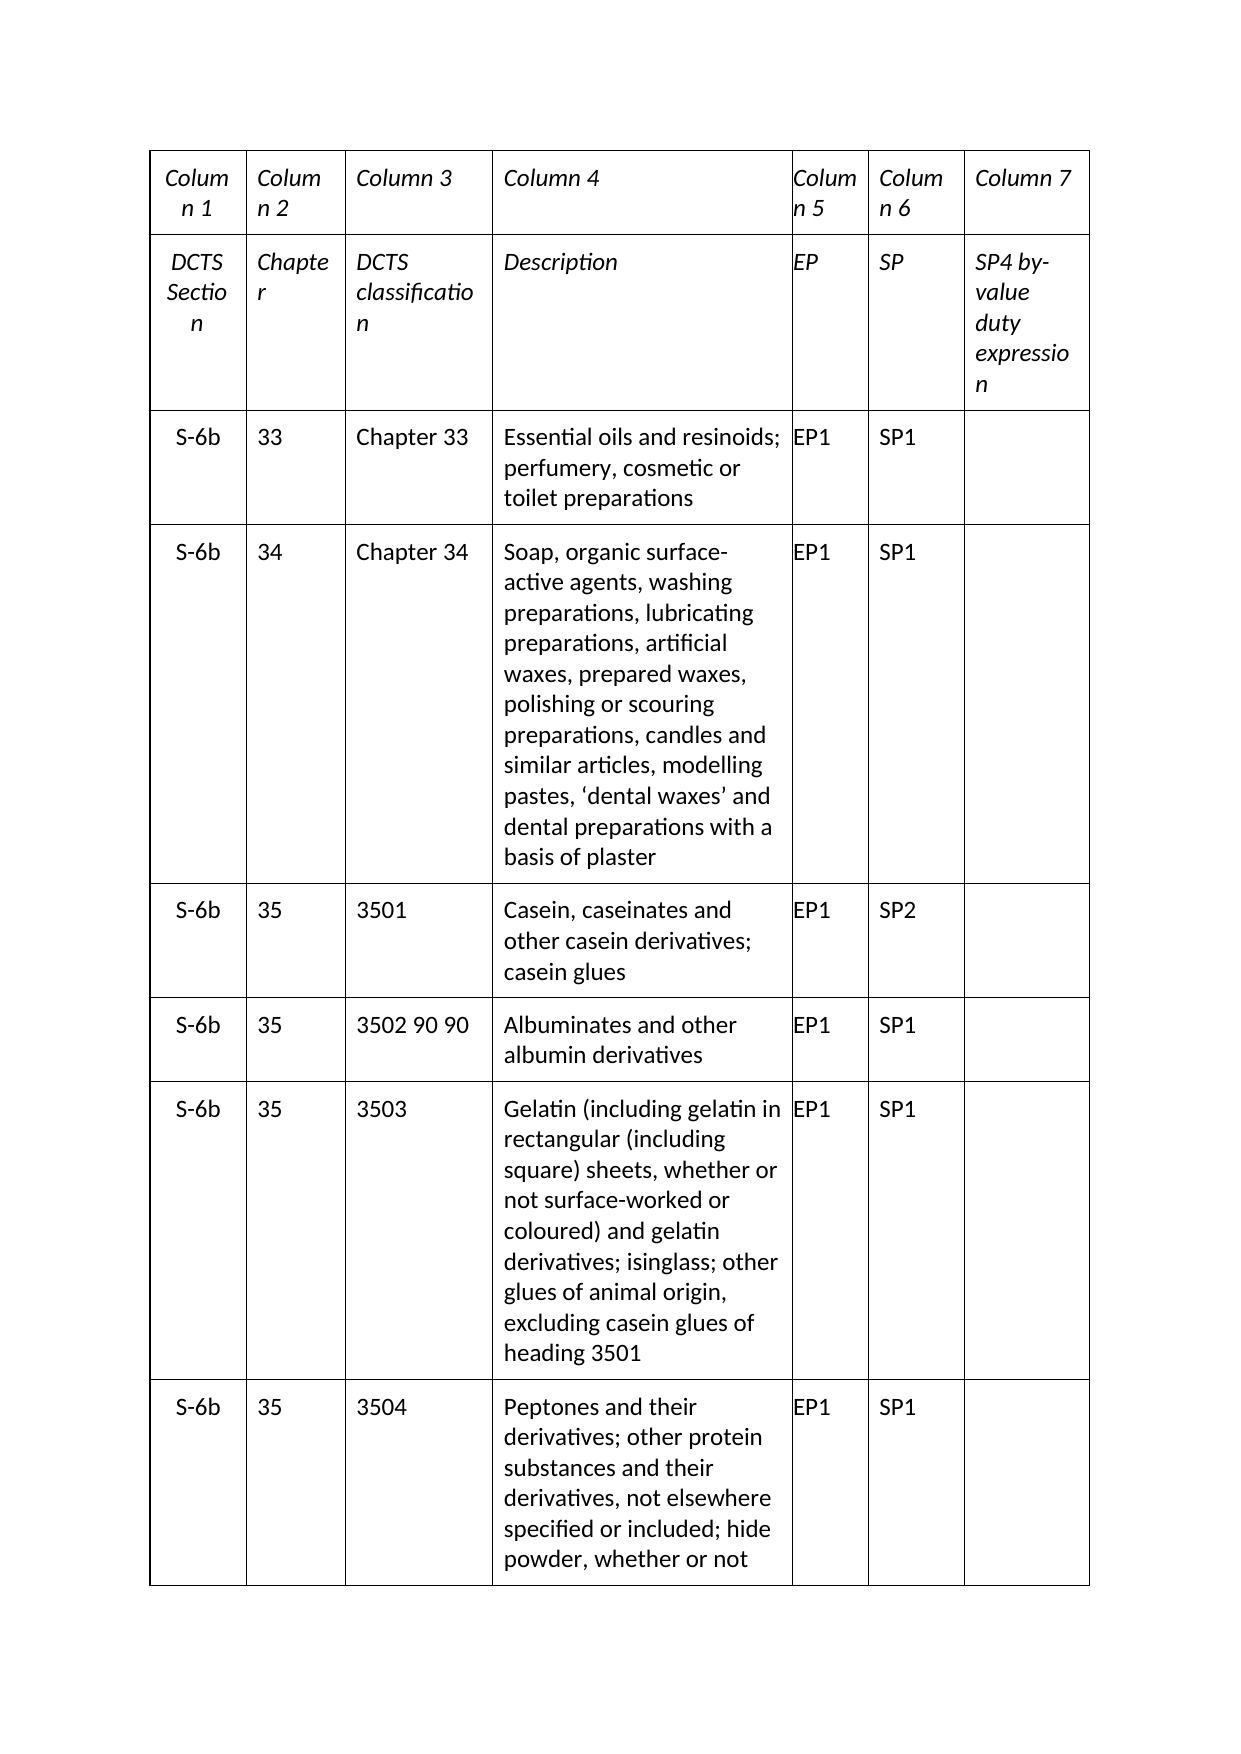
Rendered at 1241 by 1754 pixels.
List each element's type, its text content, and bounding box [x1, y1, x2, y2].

table_cell Gelatin (including gelatin in rectangular (including square) sheets, whether or not surface-worked or coloured) and gelatin derivatives; isinglass; other glues of animal origin, excluding casein glues of heading 3501 [493, 1082, 792, 1379]
table_header Column 6 [869, 151, 964, 234]
table_cell 3504 [346, 1380, 492, 1585]
table_cell 3502 90 90 [346, 998, 492, 1081]
table_cell EP [793, 235, 868, 409]
table_cell 35 [247, 1380, 345, 1585]
table_cell [965, 411, 1089, 524]
table_cell [965, 1082, 1089, 1379]
table_cell EP1 [793, 411, 868, 524]
table_cell EP1 [793, 998, 868, 1081]
table_cell S-6b [151, 1380, 246, 1585]
table_cell [965, 1380, 1089, 1585]
table_cell Albuminates and other albumin derivatives [493, 998, 792, 1081]
table_cell DCTS classification [346, 235, 492, 409]
table_cell [965, 525, 1089, 883]
table_cell S-6b [151, 411, 246, 524]
table_cell S-6b [151, 884, 246, 997]
table_cell S-6b [151, 1082, 246, 1379]
table_header Column 1 [151, 151, 246, 234]
table_cell EP1 [793, 884, 868, 997]
table_cell Chapter 33 [346, 411, 492, 524]
table_cell Soap, organic surface-active agents, washing preparations, lubricating preparations, artificial waxes, prepared waxes, polishing or scouring preparations, candles and similar articles, modelling pastes, ‘dental waxes’ and dental preparations with a basis of plaster [493, 525, 792, 883]
table_cell SP1 [869, 998, 964, 1081]
table_cell Chapter [247, 235, 345, 409]
table_header Column 2 [247, 151, 345, 234]
table_cell Description [493, 235, 792, 409]
table_cell SP [869, 235, 964, 409]
table_cell Essential oils and resinoids; perfumery, cosmetic or toilet preparations [493, 411, 792, 524]
table_cell SP1 [869, 1082, 964, 1379]
table_cell Casein, caseinates and other casein derivatives; casein glues [493, 884, 792, 997]
table_cell S-6b [151, 525, 246, 883]
table_cell EP1 [793, 1082, 868, 1379]
table_cell 34 [247, 525, 345, 883]
table_cell 35 [247, 998, 345, 1081]
table_cell 35 [247, 884, 345, 997]
table_cell DCTS Section [151, 235, 246, 409]
table_cell [965, 884, 1089, 997]
table_cell SP4 by-value duty expression [965, 235, 1089, 409]
table_header Column 4 [493, 151, 792, 234]
table_cell SP1 [869, 1380, 964, 1585]
table_cell 3501 [346, 884, 492, 997]
table_cell [965, 998, 1089, 1081]
table_cell Peptones and their derivatives; other protein substances and their derivatives, not elsewhere specified or included; hide powder, whether or not [493, 1380, 792, 1585]
table_cell SP1 [869, 525, 964, 883]
table_cell 33 [247, 411, 345, 524]
table_cell SP1 [869, 411, 964, 524]
table_cell SP2 [869, 884, 964, 997]
table_header Column 5 [793, 151, 868, 234]
table_cell EP1 [793, 525, 868, 883]
table_header Column 3 [346, 151, 492, 234]
table_cell 3503 [346, 1082, 492, 1379]
table_cell EP1 [793, 1380, 868, 1585]
table_header Column 7 [965, 151, 1089, 234]
table_cell Chapter 34 [346, 525, 492, 883]
table_cell S-6b [151, 998, 246, 1081]
table_cell 35 [247, 1082, 345, 1379]
